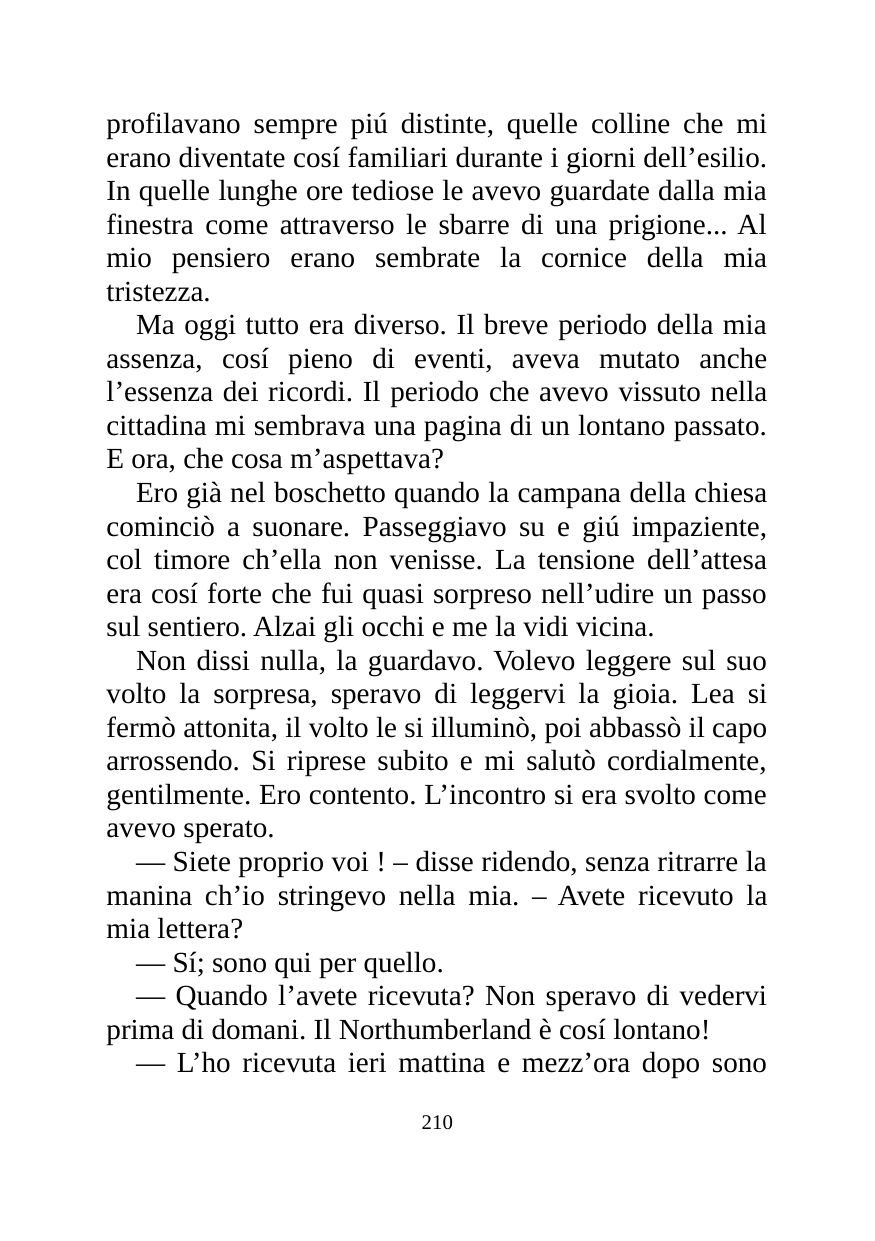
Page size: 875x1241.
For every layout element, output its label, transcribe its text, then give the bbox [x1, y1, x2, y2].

text Ero già nel boschetto quando la campana della chiesa cominciò a suonare. Passeggiavo su e giú impaziente, col timore ch’ella non venisse. La tensione dell’attesa era cosí forte che fui quasi sorpreso nell’udire un passo sul sentiero. Alzai gli occhi e me la vidi vicina. [106, 475, 768, 643]
text Ma oggi tutto era diverso. Il breve periodo della mia assenza, cosí pieno di eventi, aveva mutato anche l’essenza dei ricordi. Il periodo che avevo vissuto nella cittadina mi sembrava una pagina di un lontano passato. E ora, che cosa m’aspettava? [106, 307, 768, 475]
text — L’ho ricevuta ieri mattina e mezz’ora dopo sono [106, 1045, 768, 1079]
text — Sí; sono qui per quello. [106, 945, 768, 978]
text profilavano sempre piú distinte, quelle colline che mi erano diventate cosí familiari durante i giorni dell’esilio. In quelle lunghe ore tediose le avevo guardate dalla mia finestra come attraverso le sbarre di una prigione... Al mio pensiero erano sembrate la cornice della mia tristezza. [106, 106, 768, 307]
text Non dissi nulla, la guardavo. Volevo leggere sul suo volto la sorpresa, speravo di leggervi la gioia. Lea si fermò attonita, il volto le si illuminò, poi abbassò il capo arrossendo. Si riprese subito e mi salutò cordialmente, gentilmente. Ero contento. L’incontro si era svolto come avevo sperato. [106, 643, 768, 844]
text — Quando l’avete ricevuta? Non speravo di vedervi prima di domani. Il Northumberland è cosí lontano! [106, 978, 768, 1045]
text — Siete proprio voi ! – disse ridendo, senza ritrarre la manina ch’io stringevo nella mia. – Avete ricevuto la mia lettera? [106, 844, 768, 945]
